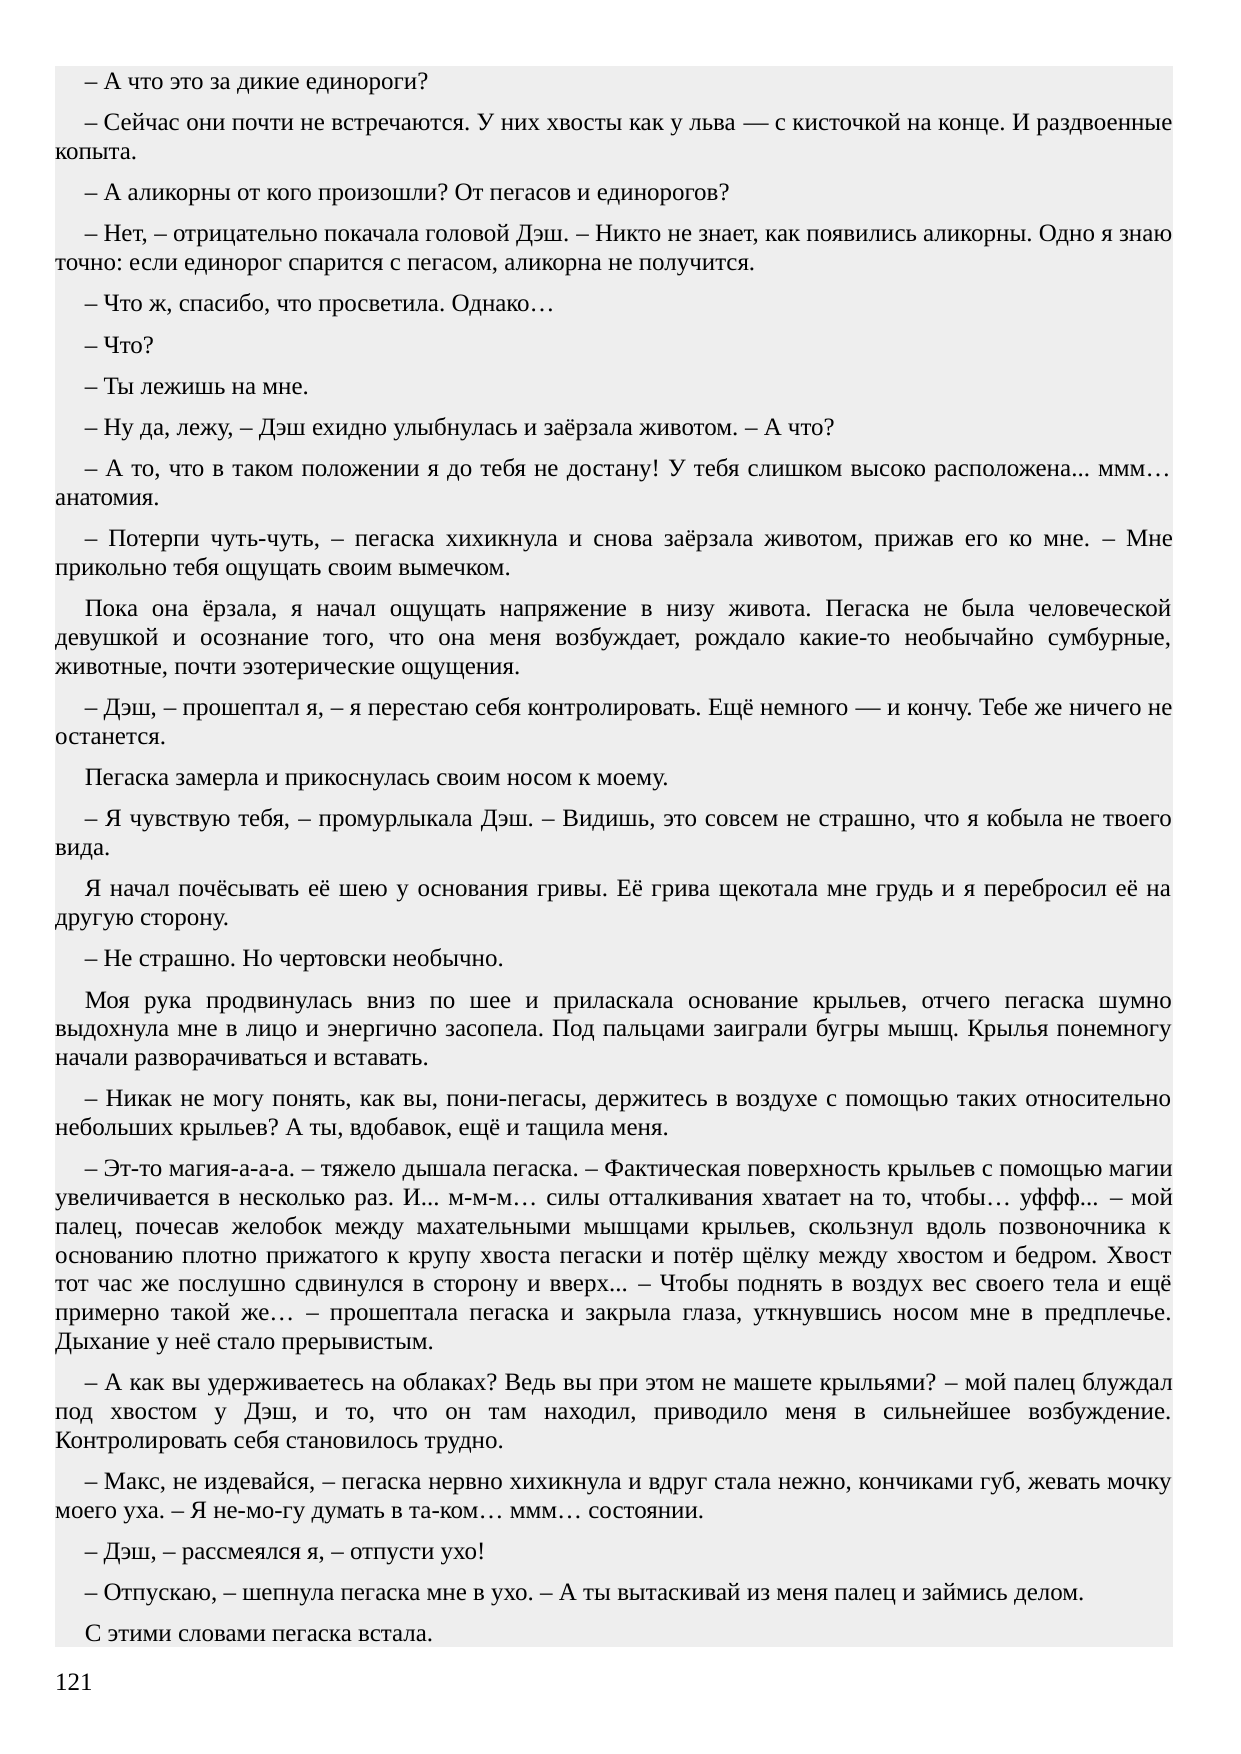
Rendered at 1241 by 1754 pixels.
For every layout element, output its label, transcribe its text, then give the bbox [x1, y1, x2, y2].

text – Ну да, лежу, – Дэш ехидно улыбнулась и заёрзала животом. – А что? [55, 412, 1173, 441]
text – А аликорны от кого произошли? От пегасов и единорогов? [55, 177, 1173, 206]
text – Что? [55, 330, 1173, 358]
text – Ты лежишь на мне. [55, 371, 1173, 400]
text – Я чувствую тебя, – промурлыкала Дэш. – Видишь, это совсем не страшно, что я кобыла не твоего вида. [55, 803, 1173, 861]
text – Дэш, – рассмеялся я, – отпусти ухо! [55, 1536, 1173, 1565]
text – Отпускаю, – шепнула пегаска мне в ухо. – А ты вытаскивай из меня палец и займись делом. [55, 1577, 1173, 1606]
text – А как вы удерживаетесь на облаках? Ведь вы при этом не машете крыльями? – мой палец блуждал под хвостом у Дэш, и то, что он там находил, приводило меня в сильнейшее возбуждение. Контролировать себя становилось трудно. [55, 1367, 1173, 1453]
text – Нет, – отрицательно покачала головой Дэш. – Никто не знает, как появились аликорны. Одно я знаю точно: если единорог спарится с пегасом, аликорна не получится. [55, 218, 1173, 276]
text – Дэш, – прошептал я, – я перестаю себя контролировать. Ещё немного — и кончу. Тебе же ничего не останется. [55, 692, 1173, 750]
text С этими словами пегаска встала. [55, 1618, 1173, 1647]
text – А то, что в таком положении я до тебя не достану! У тебя слишком высоко расположена... ммм… анатомия. [55, 453, 1173, 511]
text Пегаска замерла и прикоснулась своим носом к моему. [55, 762, 1173, 791]
text – Сейчас они почти не встречаются. У них хвосты как у льва — с кисточкой на конце. И раздвоенные копыта. [55, 107, 1173, 165]
text – А что это за дикие единороги? [55, 66, 1173, 95]
text Моя рука продвинулась вниз по шее и приласкала основание крыльев, отчего пегаска шумно выдохнула мне в лицо и энергично засопела. Под пальцами заиграли бугры мышц. Крылья понемногу начали разворачиваться и вставать. [55, 985, 1173, 1071]
text – Не страшно. Но чертовски необычно. [55, 943, 1173, 972]
text – Потерпи чуть-чуть, – пегаска хихикнула и снова заёрзала животом, прижав его ко мне. – Мне прикольно тебя ощущать своим вымечком. [55, 523, 1173, 581]
text Я начал почёсывать её шею у основания гривы. Её грива щекотала мне грудь и я перебросил её на другую сторону. [55, 873, 1173, 931]
text – Эт-то магия-а-а-а. – тяжело дышала пегаска. – Фактическая поверхность крыльев с помощью магии увеличивается в несколько раз. И... м-м-м… силы отталкивания хватает на то, чтобы… уффф... – мой палец, почесав желобок между махательными мышцами крыльев, скользнул вдоль позвоночника к основанию плотно прижатого к крупу хвоста пегаски и потёр щёлку между хвостом и бедром. Хвост тот час же послушно сдвинулся в сторону и вверх... – Чтобы поднять в воздух вес своего тела и ещё примерно такой же… – прошептала пегаска и закрыла глаза, уткнувшись носом мне в предплечье. Дыхание у неё стало прерывистым. [55, 1153, 1173, 1355]
text – Никак не могу понять, как вы, пони-пегасы, держитесь в воздухе с помощью таких относительно небольших крыльев? А ты, вдобавок, ещё и тащила меня. [55, 1083, 1173, 1141]
text Пока она ёрзала, я начал ощущать напряжение в низу живота. Пегаска не была человеческой девушкой и осознание того, что она меня возбуждает, рождало какие-то необычайно сумбурные, животные, почти эзотерические ощущения. [55, 593, 1173, 680]
text – Макс, не издевайся, – пегаска нервно хихикнула и вдруг стала нежно, кончиками губ, жевать мочку моего уха. – Я не-мо-гу думать в та-ком… ммм… состоянии. [55, 1466, 1173, 1523]
text – Что ж, спасибо, что просветила. Однако… [55, 288, 1173, 317]
